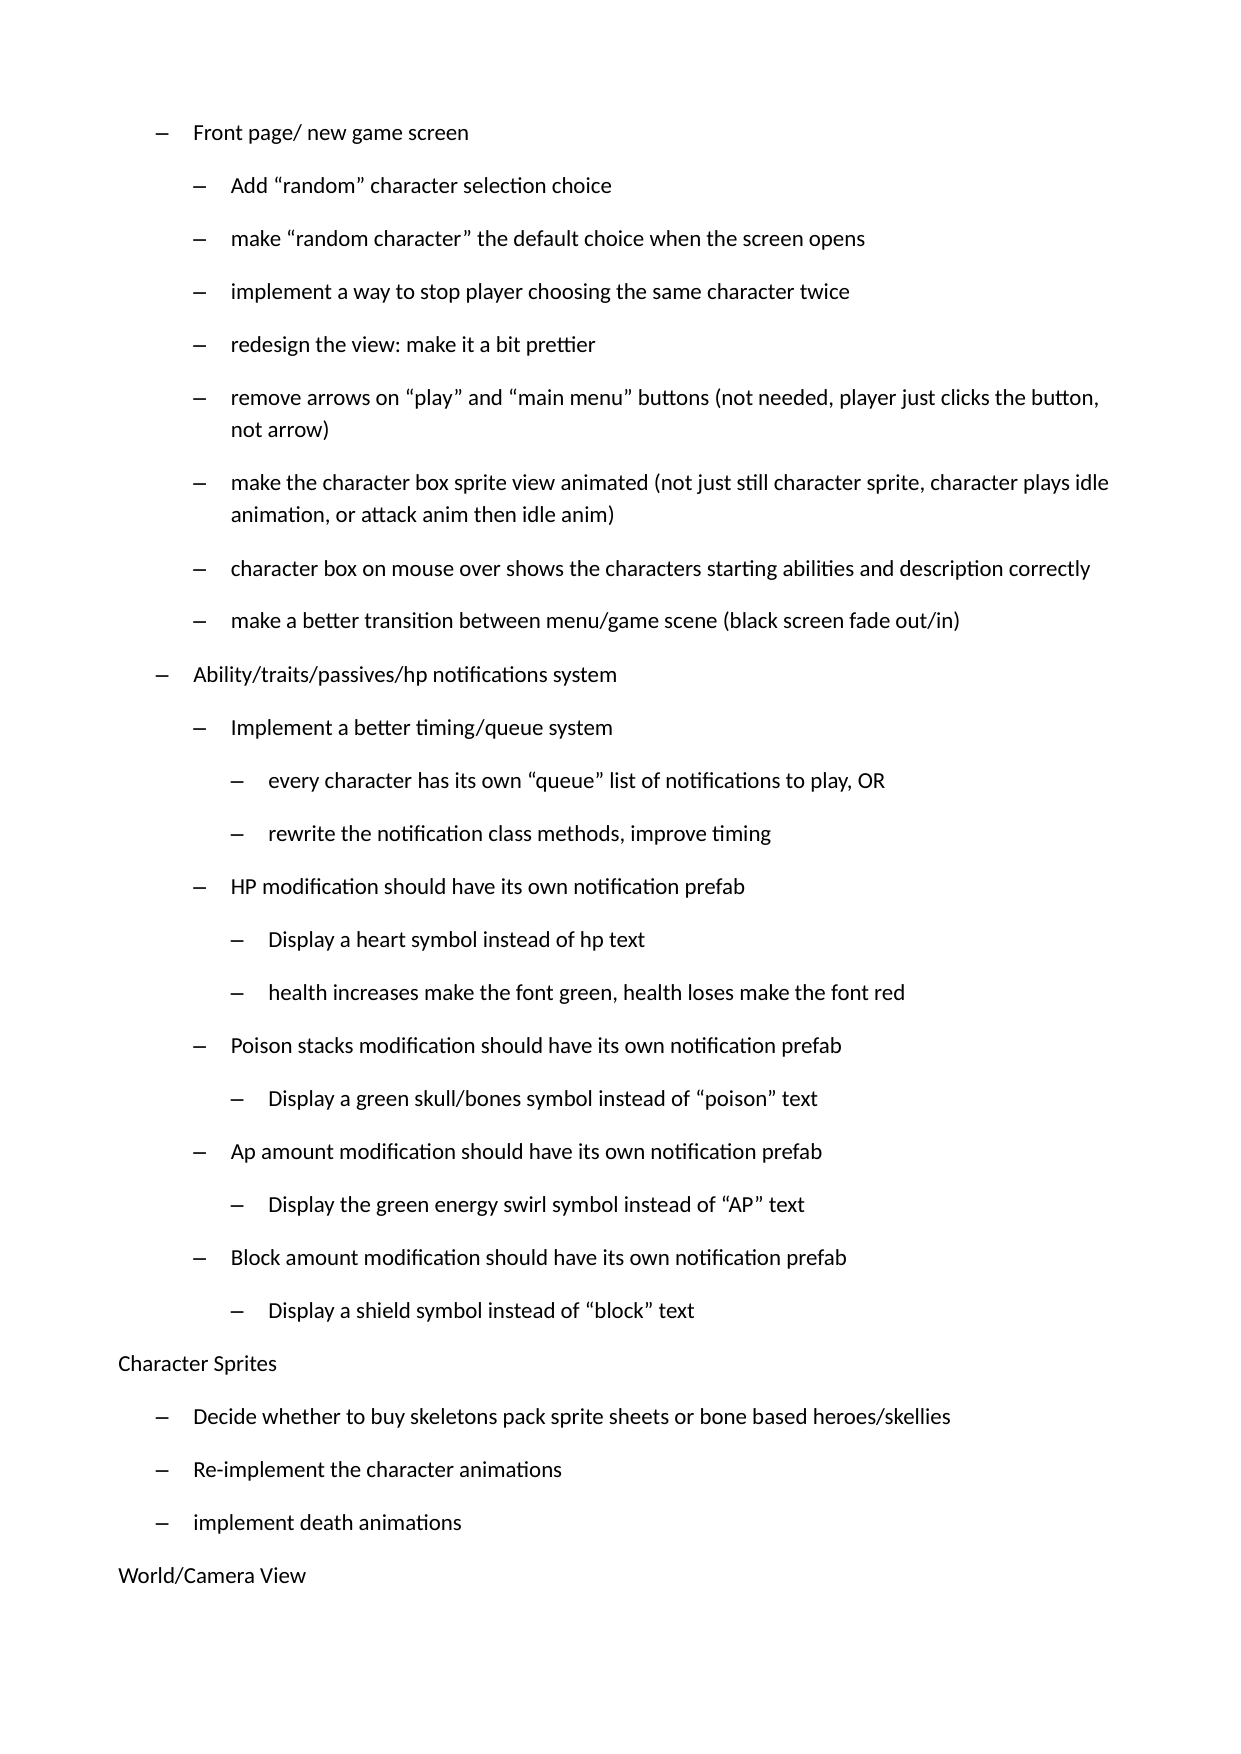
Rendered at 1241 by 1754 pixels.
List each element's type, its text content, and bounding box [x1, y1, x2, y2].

list implement a way to stop player choosing the same character twice [193, 277, 1122, 305]
text World/Camera View [118, 1561, 1122, 1589]
list Ap amount modification should have its own notification prefab [193, 1137, 1122, 1165]
list Decide whether to buy skeletons pack sprite sheets or bone based heroes/skellies [156, 1402, 1122, 1430]
list Implement a better timing/queue system [193, 713, 1122, 741]
text Character Sprites [118, 1349, 1122, 1377]
list rewrite the notification class methods, improve timing [231, 819, 1122, 847]
list Display a green skull/bones symbol instead of “poison” text [231, 1084, 1122, 1112]
list HP modification should have its own notification prefab [193, 872, 1122, 900]
list Display a shield symbol instead of “block” text [231, 1296, 1122, 1324]
list Front page/ new game screen [156, 118, 1122, 146]
list Display a heart symbol instead of hp text [231, 925, 1122, 953]
list implement death animations [156, 1508, 1122, 1536]
list make a better transition between menu/game scene (black screen fade out/in) [193, 607, 1122, 635]
list Display the green energy swirl symbol instead of “AP” text [231, 1190, 1122, 1218]
list redesign the view: make it a bit prettier [193, 330, 1122, 358]
list health increases make the font green, health loses make the font red [231, 978, 1122, 1006]
list remove arrows on “play” and “main menu” buttons (not needed, player just clicks the button, not arrow) [193, 383, 1122, 443]
list Ability/traits/passives/hp notifications system [156, 660, 1122, 688]
list every character has its own “queue” list of notifications to play, OR [231, 766, 1122, 794]
list Re-implement the character animations [156, 1455, 1122, 1483]
list Poison stacks modification should have its own notification prefab [193, 1031, 1122, 1059]
list make the character box sprite view animated (not just still character sprite, character plays idle animation, or attack anim then idle anim) [193, 468, 1122, 529]
list make “random character” the default choice when the screen opens [193, 224, 1122, 252]
list Add “random” character selection choice [193, 171, 1122, 199]
list Block amount modification should have its own notification prefab [193, 1243, 1122, 1271]
list character box on mouse over shows the characters starting abilities and description correctly [193, 554, 1122, 582]
